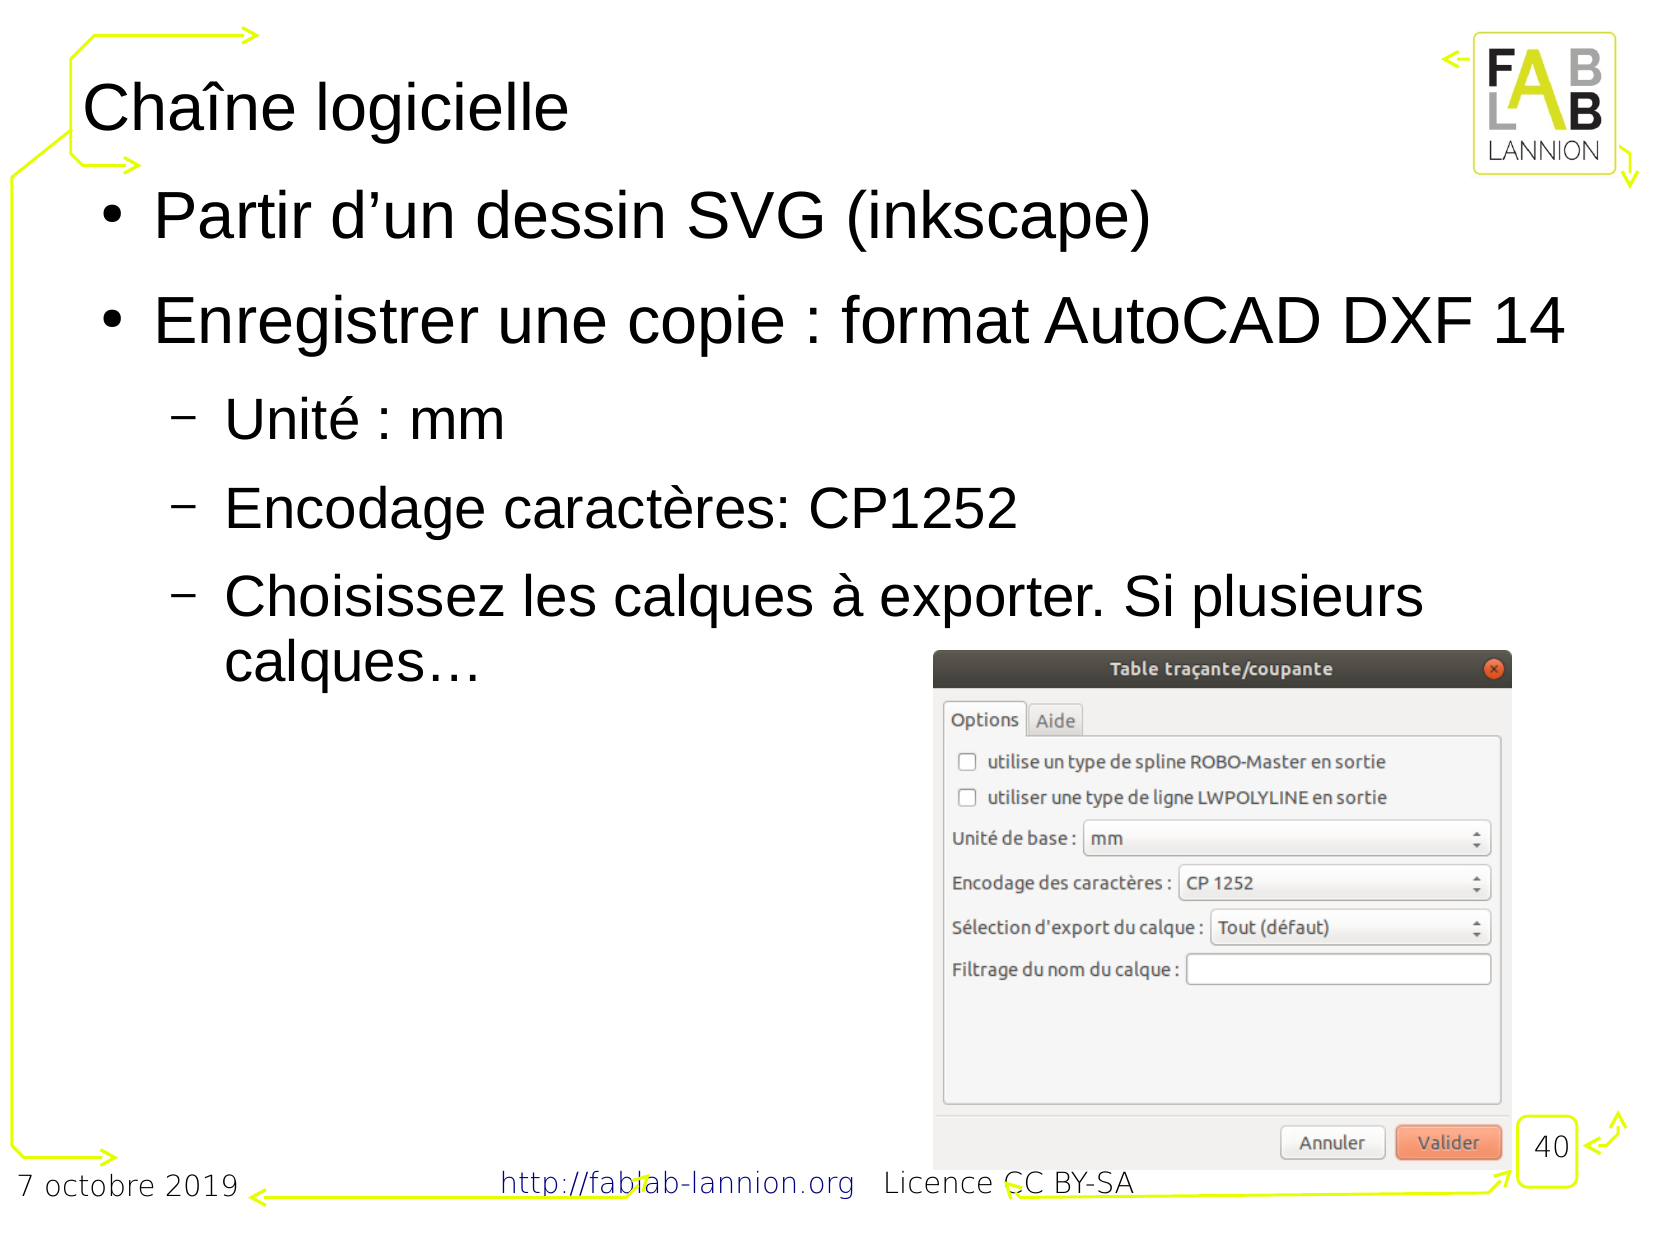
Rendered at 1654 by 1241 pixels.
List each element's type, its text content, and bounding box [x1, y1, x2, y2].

picture [1470, 29, 1619, 178]
list Partir d’un dessin SVG (inkscape) Enregistrer une copie : format AutoCAD DXF 14 Unité : mm Encodage caractères: CP1252 Choisissez les calques à exporter. Si plusieurs calques… [82, 178, 1571, 898]
title Chaîne logicielle [82, 49, 1441, 166]
picture [933, 650, 1512, 1170]
